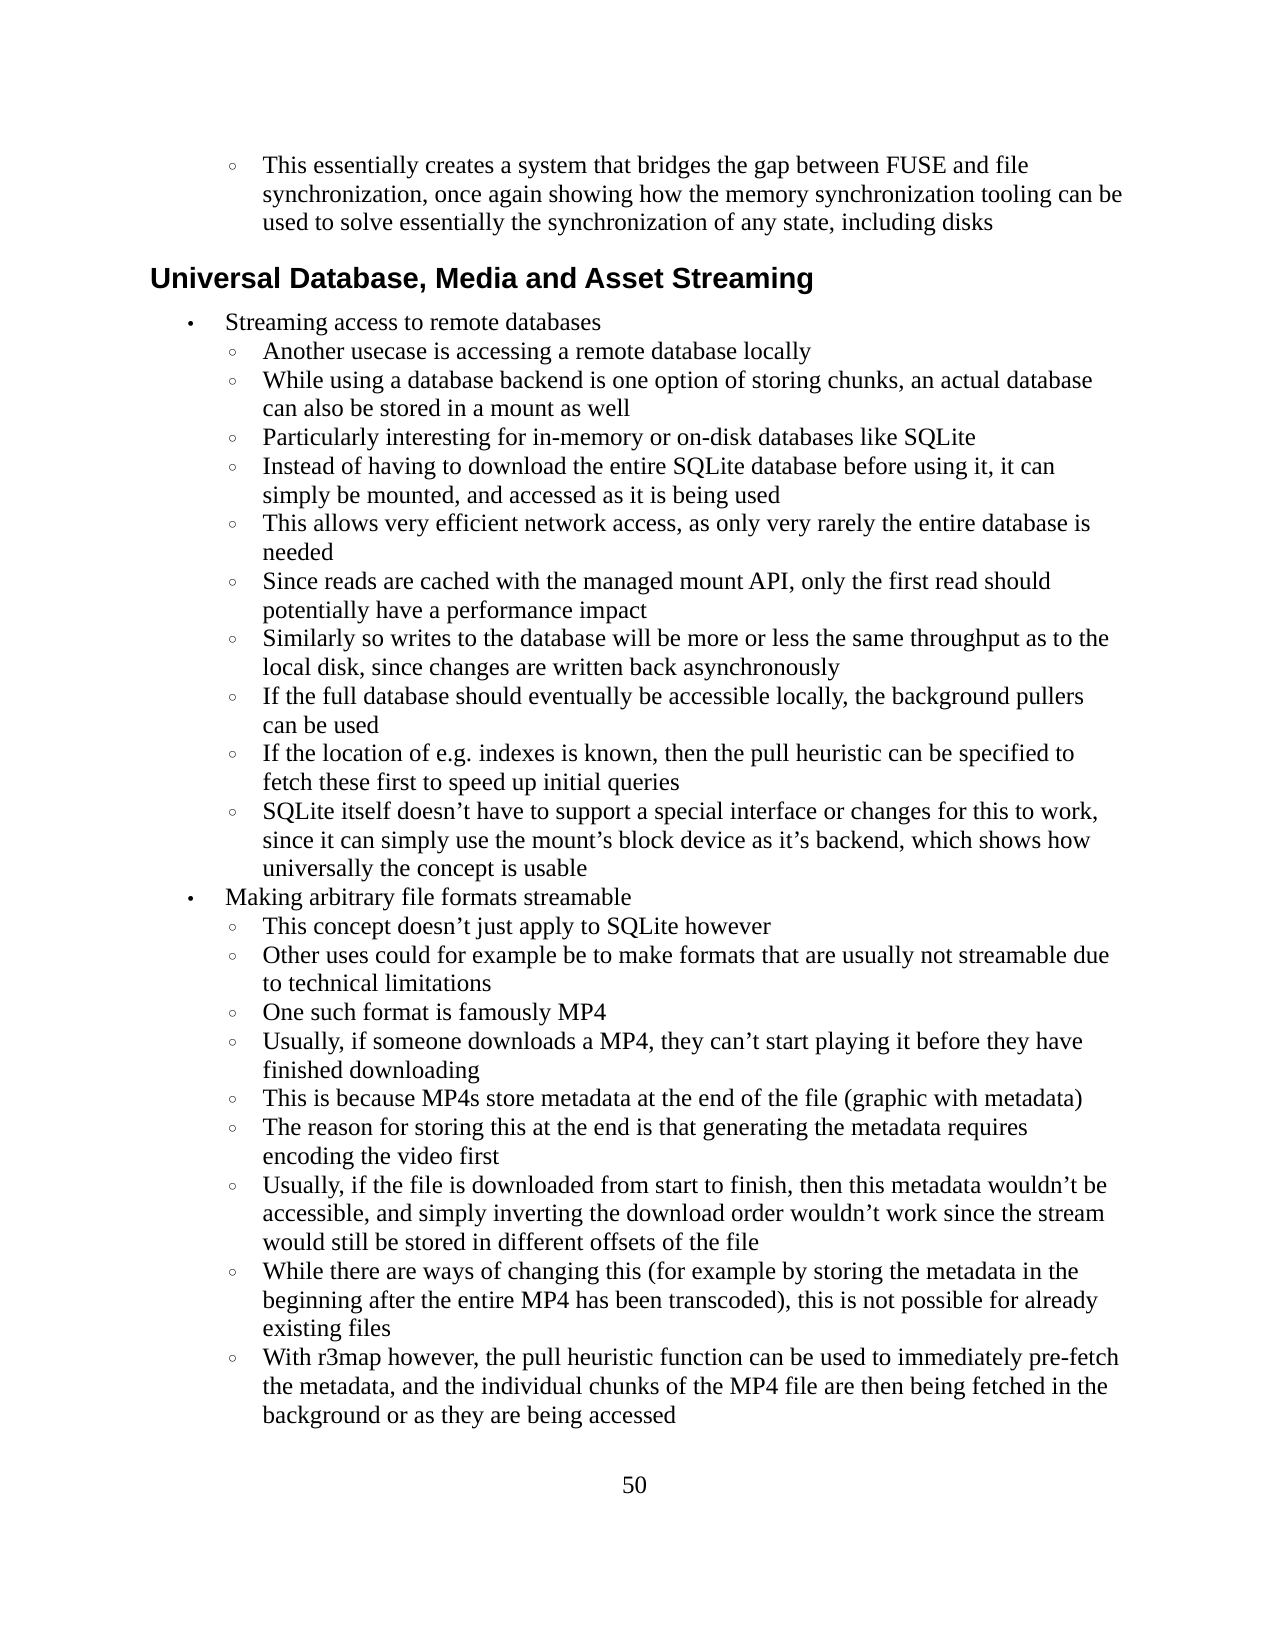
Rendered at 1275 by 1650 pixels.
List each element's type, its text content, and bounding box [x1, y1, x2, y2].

list The reason for storing this at the end is that generating the metadata requires encoding the video first [225, 1112, 1125, 1170]
list This is because MP4s store metadata at the end of the file (graphic with metadata) [225, 1083, 1125, 1112]
list If the location of e.g. indexes is known, then the pull heuristic can be specified to fetch these first to speed up initial queries [225, 738, 1125, 796]
list This allows very efficient network access, as only very rarely the entire database is needed [225, 508, 1125, 566]
list One such format is famously MP4 [225, 997, 1125, 1026]
list Usually, if the file is downloaded from start to finish, then this metadata wouldn’t be accessible, and simply inverting the download order wouldn’t work since the stream would still be stored in different offsets of the file [225, 1170, 1125, 1256]
list Making arbitrary file formats streamable [187, 882, 1125, 911]
list Similarly so writes to the database will be more or less the same throughput as to the local disk, since changes are written back asynchronously [225, 623, 1125, 681]
list While there are ways of changing this (for example by storing the metadata in the beginning after the entire MP4 has been transcoded), this is not possible for already existing files [225, 1256, 1125, 1342]
list Streaming access to remote databases [187, 307, 1125, 336]
list This concept doesn’t just apply to SQLite however [225, 911, 1125, 940]
subtitle Universal Database, Media and Asset Streaming [150, 261, 1125, 295]
list Usually, if someone downloads a MP4, they can’t start playing it before they have finished downloading [225, 1026, 1125, 1083]
list Other uses could for example be to make formats that are usually not streamable due to technical limitations [225, 940, 1125, 997]
list This essentially creates a system that bridges the gap between FUSE and file synchronization, once again showing how the memory synchronization tooling can be used to solve essentially the synchronization of any state, including disks [225, 150, 1125, 236]
list Instead of having to download the entire SQLite database before using it, it can simply be mounted, and accessed as it is being used [225, 451, 1125, 508]
list Since reads are cached with the managed mount API, only the first read should potentially have a performance impact [225, 566, 1125, 623]
list While using a database backend is one option of storing chunks, an actual database can also be stored in a mount as well [225, 365, 1125, 422]
list Particularly interesting for in-memory or on-disk databases like SQLite [225, 422, 1125, 451]
list Another usecase is accessing a remote database locally [225, 336, 1125, 365]
list With r3map however, the pull heuristic function can be used to immediately pre-fetch the metadata, and the individual chunks of the MP4 file are then being fetched in the background or as they are being accessed [225, 1342, 1125, 1428]
list SQLite itself doesn’t have to support a special interface or changes for this to work, since it can simply use the mount’s block device as it’s backend, which shows how universally the concept is usable [225, 796, 1125, 882]
list If the full database should eventually be accessible locally, the background pullers can be used [225, 681, 1125, 738]
